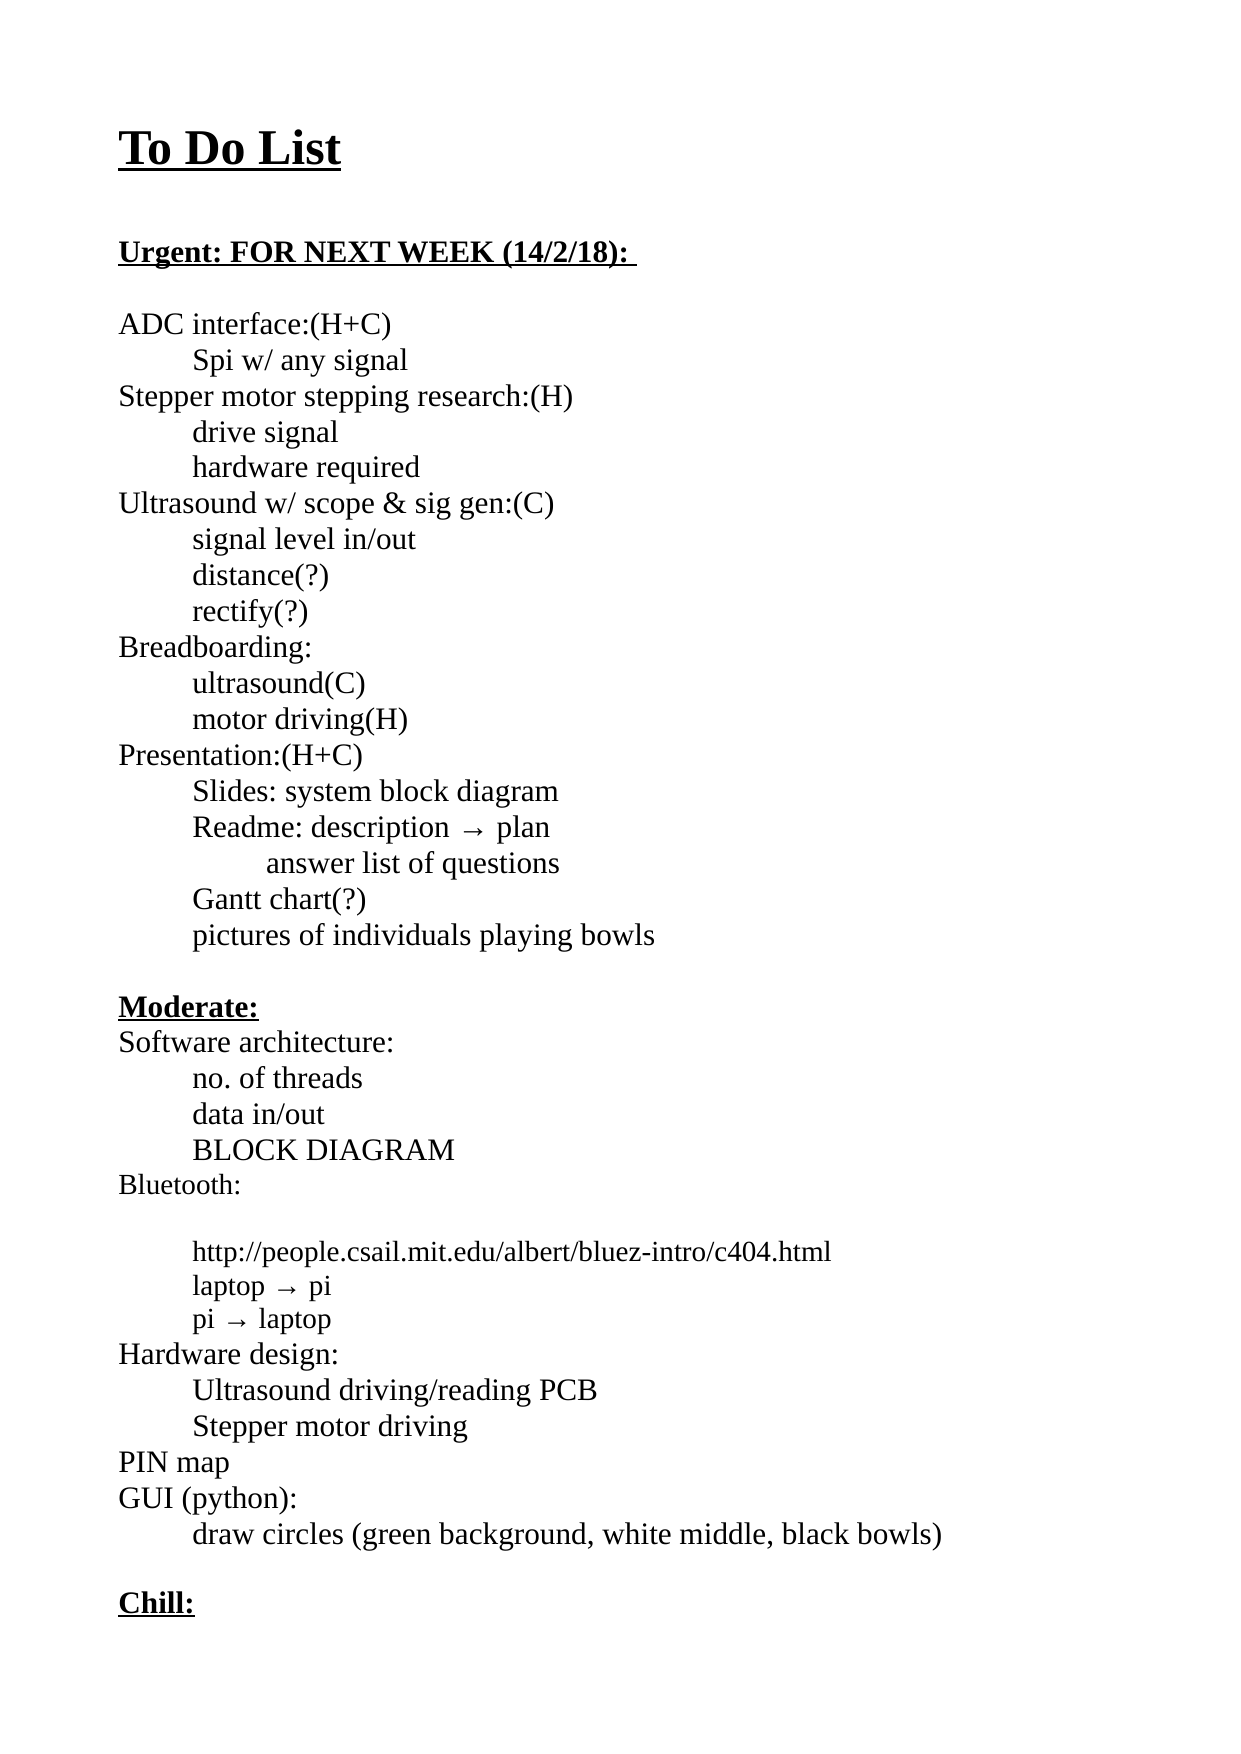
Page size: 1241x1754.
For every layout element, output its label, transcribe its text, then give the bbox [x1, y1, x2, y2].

text To Do List [118, 118, 1122, 176]
text answer list of questions [118, 844, 1122, 880]
text Gantt chart(?) [118, 880, 1122, 916]
text Ultrasound w/ scope & sig gen:(C) [118, 485, 1122, 521]
text drive signal [118, 413, 1122, 449]
text ADC interface:(H+C) [118, 305, 1122, 341]
text Chill: [118, 1584, 1122, 1620]
text pi → laptop [118, 1302, 1122, 1335]
text draw circles (green background, white middle, black bowls) [118, 1515, 1122, 1551]
text Stepper motor stepping research:(H) [118, 377, 1122, 413]
text Bluetooth: [118, 1167, 1122, 1201]
text http://people.csail.mit.edu/albert/bluez-intro/c404.html [118, 1234, 1122, 1268]
text Ultrasound driving/reading PCB [118, 1371, 1122, 1407]
text Slides: system block diagram [118, 772, 1122, 808]
text signal level in/out [118, 521, 1122, 557]
text hardware required [118, 449, 1122, 485]
text Software architecture: [118, 1024, 1122, 1060]
text laptop → pi [118, 1268, 1122, 1302]
text BLOCK DIAGRAM [118, 1132, 1122, 1167]
text motor driving(H) [118, 700, 1122, 736]
text Urgent: FOR NEXT WEEK (14/2/18): [118, 233, 1122, 269]
text Breadboarding: [118, 628, 1122, 664]
text ultrasound(C) [118, 664, 1122, 700]
text no. of threads [118, 1060, 1122, 1096]
text rectify(?) [118, 592, 1122, 628]
text GUI (python): [118, 1479, 1122, 1515]
text PIN map [118, 1443, 1122, 1479]
text Presentation:(H+C) [118, 736, 1122, 772]
text Readme: description → plan [118, 808, 1122, 844]
text Moderate: [118, 988, 1122, 1024]
text Hardware design: [118, 1335, 1122, 1371]
text pictures of individuals playing bowls [118, 916, 1122, 952]
text Stepper motor driving [118, 1407, 1122, 1443]
text data in/out [118, 1096, 1122, 1132]
text distance(?) [118, 557, 1122, 592]
text Spi w/ any signal [118, 341, 1122, 377]
